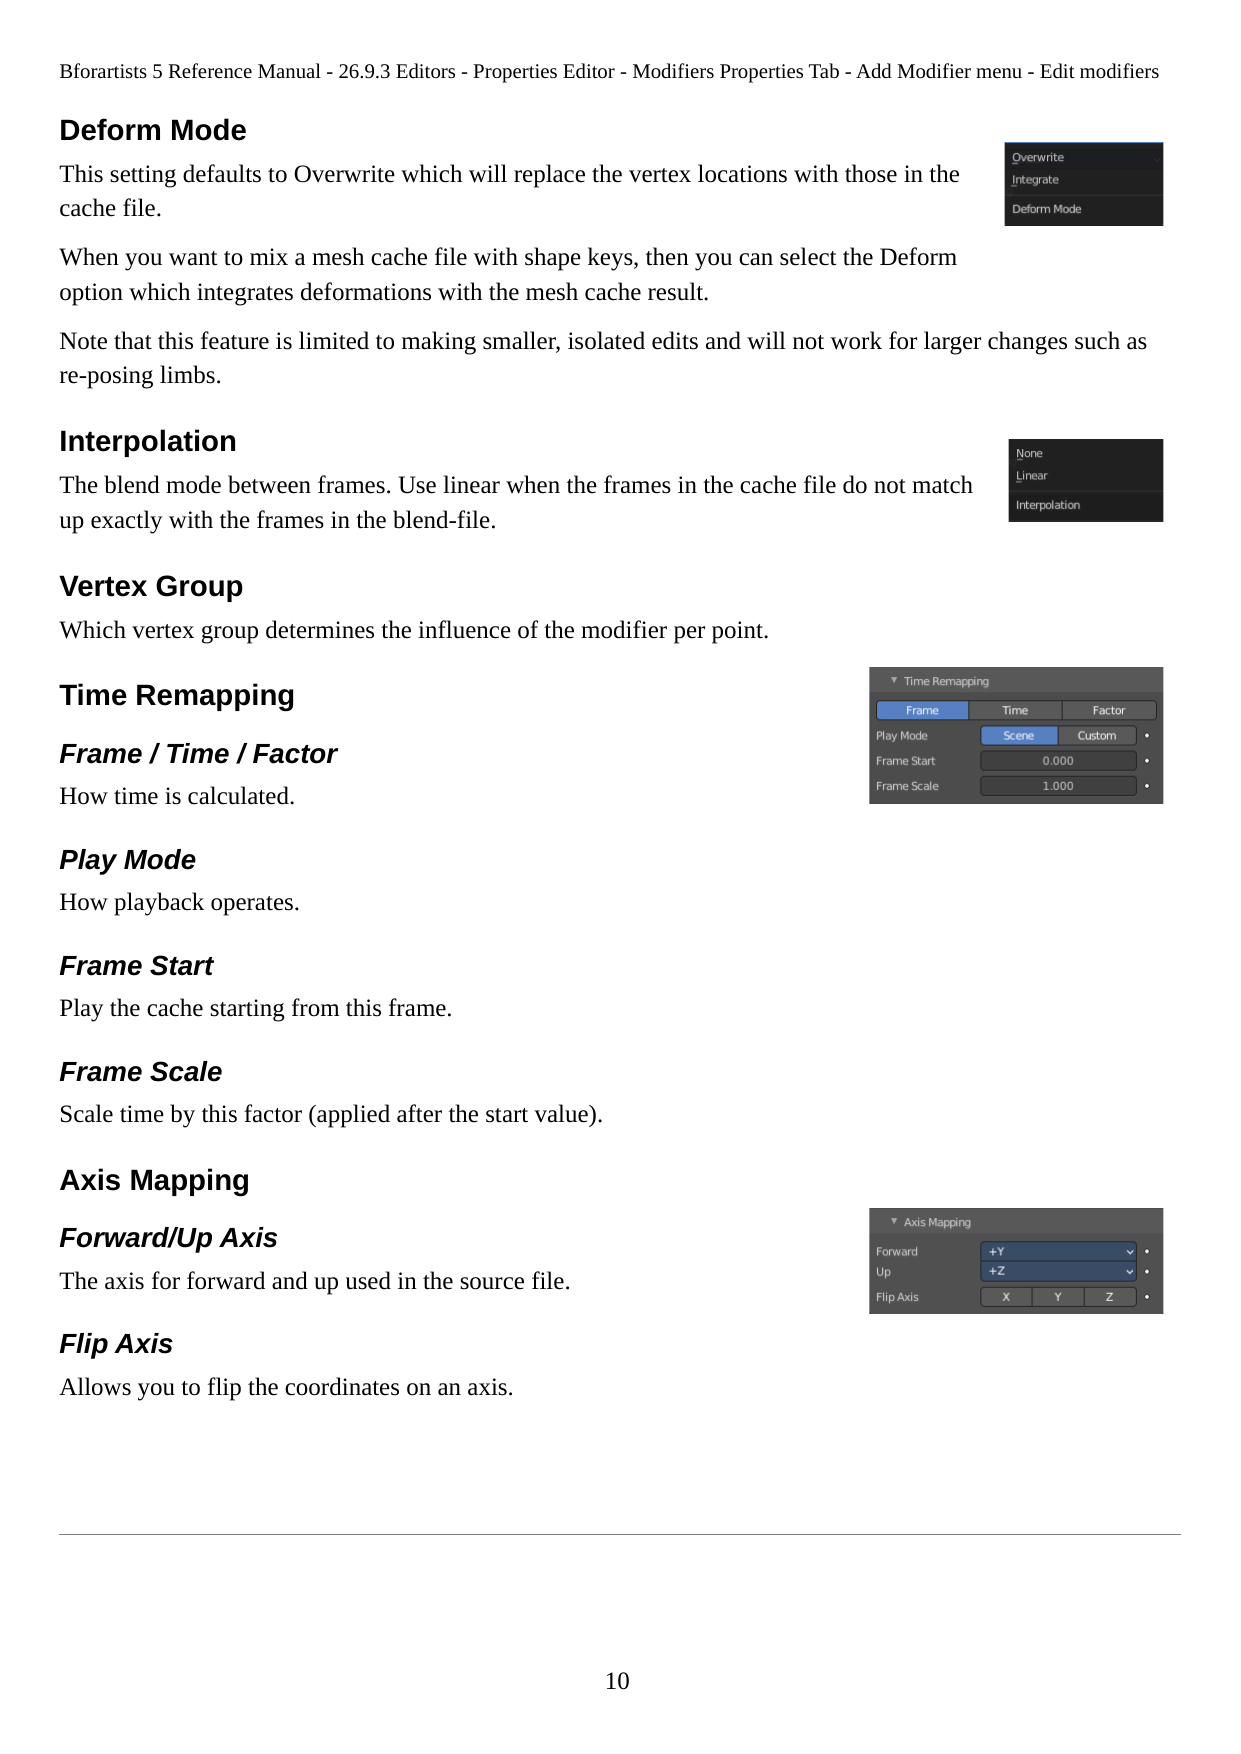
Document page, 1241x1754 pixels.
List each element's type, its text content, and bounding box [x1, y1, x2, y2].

text Allows you to flip the coordinates on an axis. [59, 1372, 1181, 1401]
text Which vertex group determines the influence of the modifier per point. [59, 615, 1181, 643]
subtitle Frame Start [59, 949, 1181, 981]
picture [1008, 439, 1164, 522]
subtitle Play Mode [59, 843, 1181, 875]
subtitle Forward/Up Axis [59, 1222, 869, 1253]
text Play the cache starting from this frame. [59, 993, 1181, 1022]
subtitle Time Remapping [59, 678, 869, 712]
text Note that this feature is limited to making smaller, isolated edits and will not work for larger changes such as re-posing limbs. [59, 326, 1181, 389]
text The blend mode between frames. Use linear when the frames in the cache file do not match up exactly with the frames in the blend-file. [59, 470, 1181, 533]
picture [869, 1208, 1164, 1314]
text When you want to mix a mesh cache file with shape keys, then you can select the Deform option which integrates deformations with the mesh cache result. [59, 242, 1181, 306]
subtitle [1164, 1222, 1181, 1253]
text The axis for forward and up used in the source file. [59, 1266, 869, 1295]
picture [869, 667, 1164, 804]
text How time is calculated. [59, 781, 1181, 810]
subtitle Frame Scale [59, 1055, 1181, 1087]
subtitle Frame / Time / Factor [59, 737, 869, 769]
subtitle Flip Axis [59, 1328, 1181, 1359]
subtitle Vertex Group [59, 568, 1181, 602]
text This setting defaults to Overwrite which will replace the vertex locations with those in the cache file. [59, 159, 1004, 222]
subtitle [1164, 678, 1181, 712]
subtitle Deform Mode [59, 113, 1181, 146]
text How playback operates. [59, 887, 1181, 916]
picture [1004, 142, 1164, 226]
subtitle Axis Mapping [59, 1163, 1181, 1197]
text Scale time by this factor (applied after the start value). [59, 1099, 1181, 1128]
subtitle [1164, 737, 1181, 769]
subtitle Interpolation [59, 424, 1181, 458]
